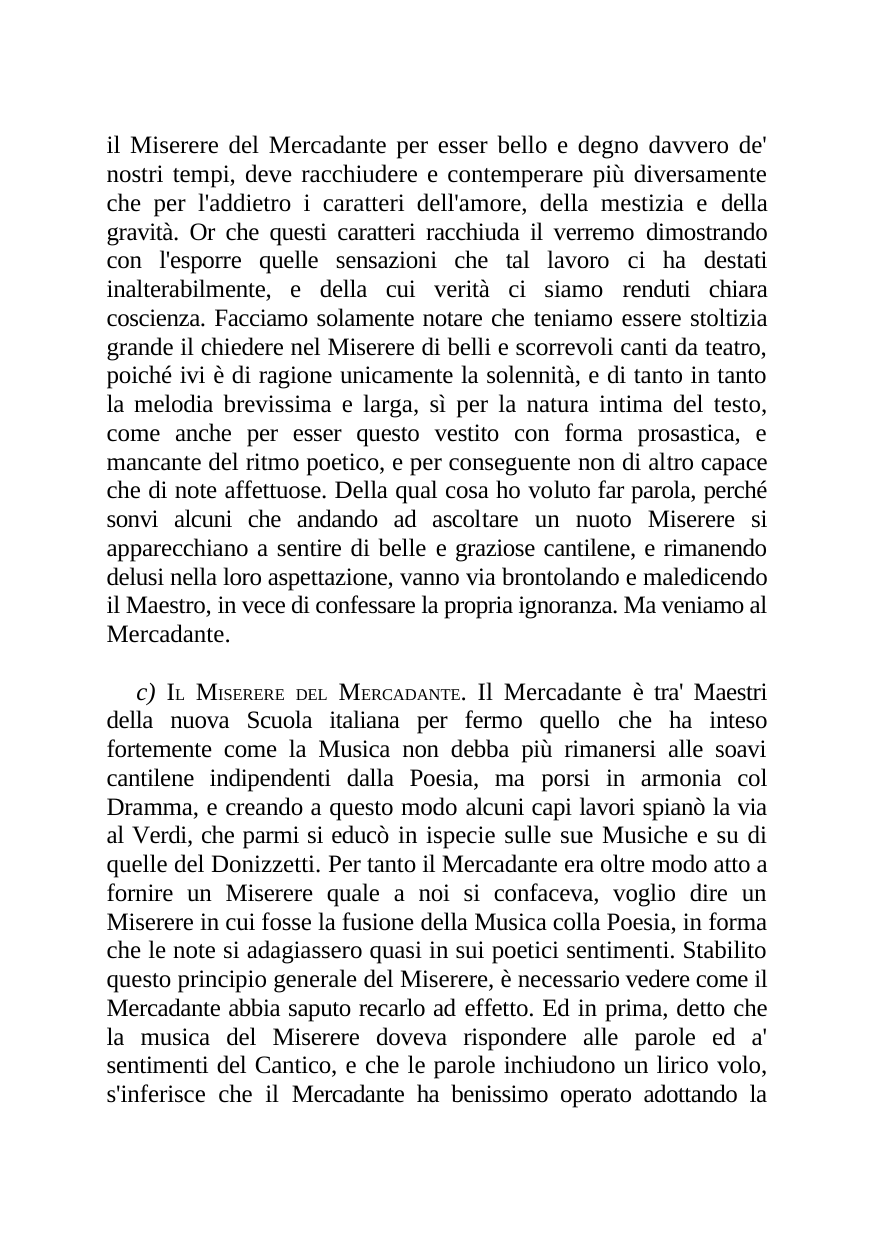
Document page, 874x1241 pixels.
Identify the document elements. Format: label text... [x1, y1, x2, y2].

text c) Il Miserere del Mercadante. Il Mercadante è tra' Maestri della nuova Scuola italiana per fermo quello che ha inteso fortemente come la Musica non debba più rimanersi alle soavi cantilene indipendenti dalla Poesia, ma porsi in armonia col Dramma, e creando a questo modo alcuni capi lavori spianò la via al Verdi, che parmi si educò in ispecie sulle sue Musiche e su di quelle del Donizzetti. Per tanto il Mercadante era oltre modo atto a fornire un Miserere quale a noi si confaceva, voglio dire un Miserere in cui fosse la fusione della Musica colla Poesia, in forma che le note si adagiassero quasi in sui poetici sentimenti. Stabilito questo principio generale del Miserere, è necessario vedere come il Mercadante abbia saputo recarlo ad effetto. Ed in prima, detto che la musica del Miserere doveva rispondere alle parole ed a' sentimenti del Cantico, e che le parole inchiudono un lirico volo, s'inferisce che il Mercadante ha benissimo operato adottando la [106, 677, 768, 1108]
text il Miserere del Mercadante per esser bello e degno davvero de' nostri tempi, deve racchiudere e contemperare più diversamente che per l'addietro i caratteri dell'amore, della mestizia e della gravità. Or che questi caratteri racchiuda il verremo dimostrando con l'esporre quelle sensazioni che tal lavoro ci ha destati inalterabilmente, e della cui verità ci siamo renduti chiara coscienza. Facciamo solamente notare che teniamo essere stoltizia grande il chiedere nel Miserere di belli e scorrevoli canti da teatro, poiché ivi è di ragione unicamente la solennità, e di tanto in tanto la melodia brevissima e larga, sì per la natura intima del testo, come anche per esser questo vestito con forma prosastica, e mancante del ritmo poetico, e per conseguente non di altro capace che di note affettuose. Della qual cosa ho voluto far parola, perché sonvi alcuni che andando ad ascoltare un nuoto Miserere si apparecchiano a sentire di belle e graziose cantilene, e rimanendo delusi nella loro aspettazione, vanno via brontolando e maledicendo il Maestro, in vece di confessare la propria ignoranza. Ma veniamo al Mercadante. [106, 130, 768, 648]
